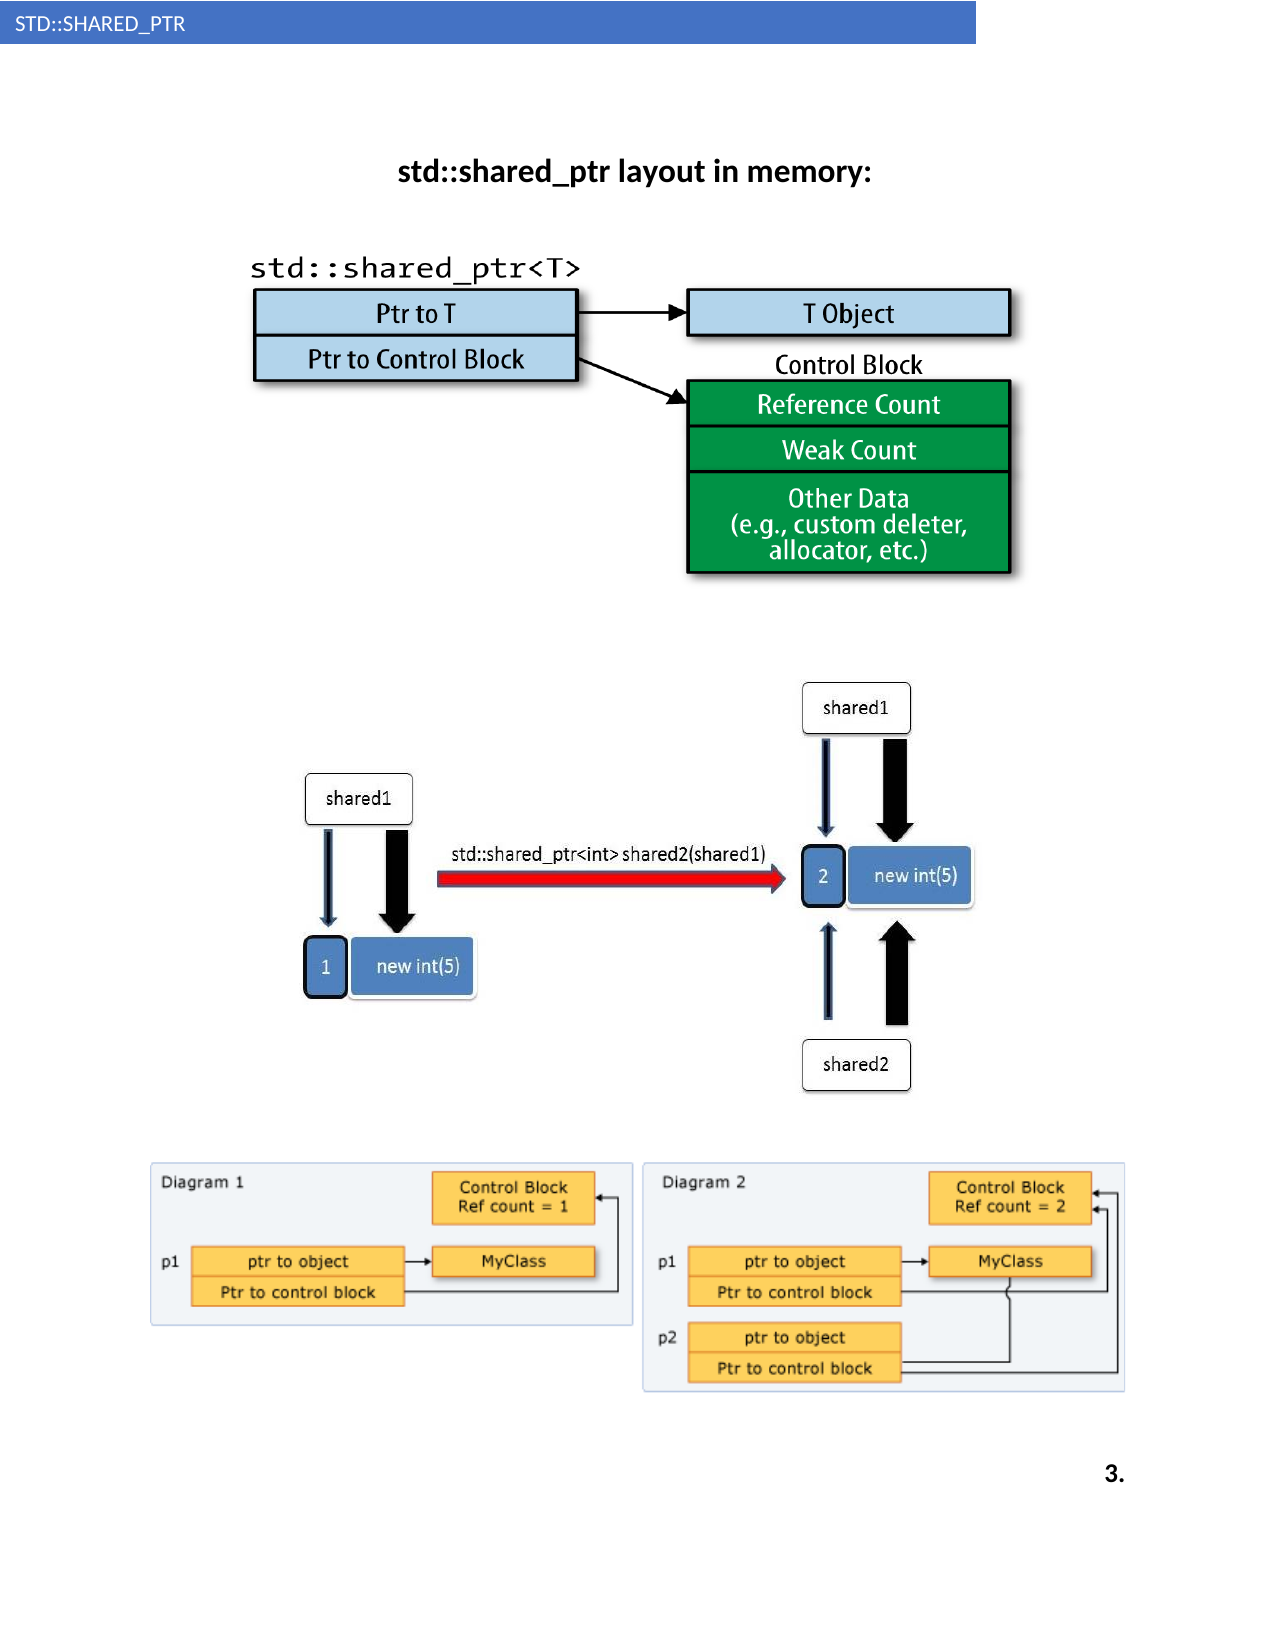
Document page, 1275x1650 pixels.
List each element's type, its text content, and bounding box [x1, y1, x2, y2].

text 3. [150, 1456, 1125, 1489]
text std::shared_ptr layout in memory: [150, 150, 1125, 191]
